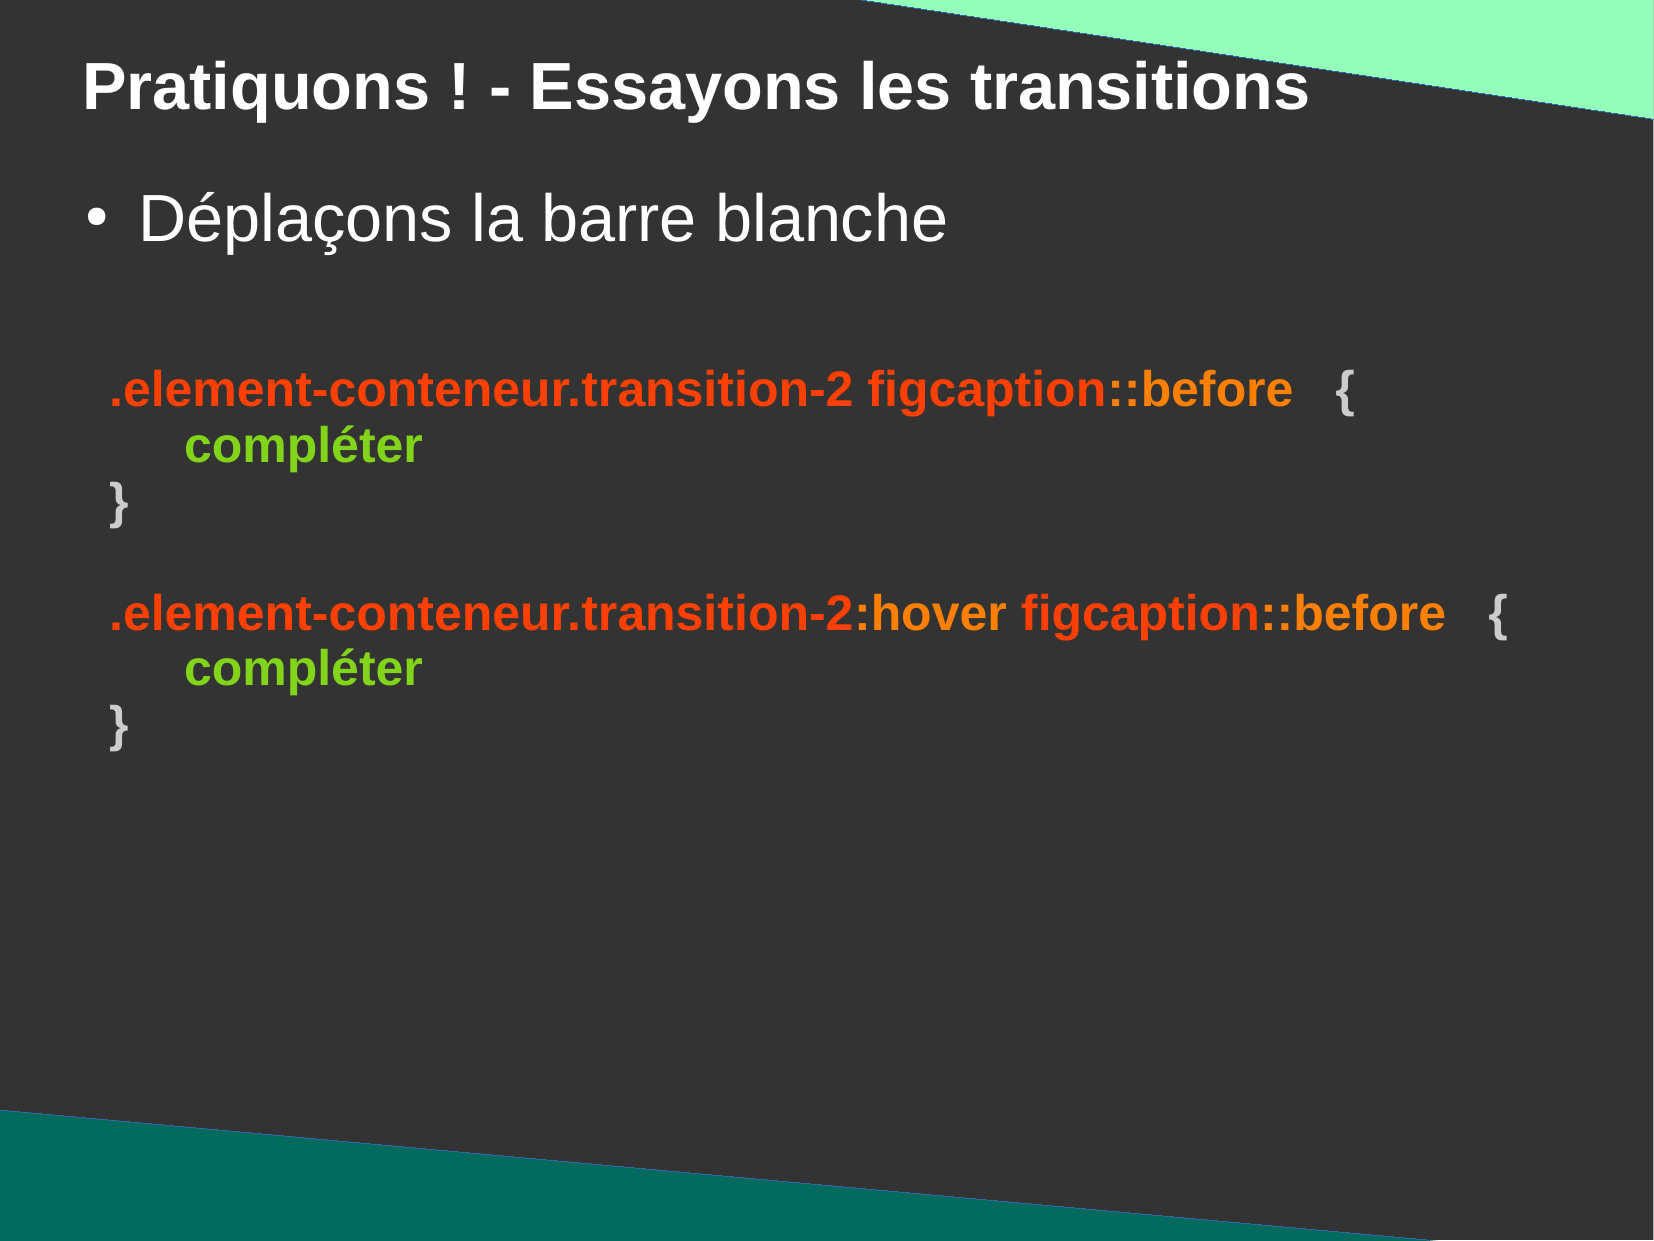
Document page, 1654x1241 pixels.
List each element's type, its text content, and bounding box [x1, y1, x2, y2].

text_box .element-conteneur.transition-2 figcaption::before { compléter } .element-conteneur.transition-2:hover figcaption::before { compléter } [94, 354, 1560, 816]
title Pratiquons ! - Essayons les transitions [82, 49, 1630, 199]
text_box [861, 0, 1654, 120]
list Déplaçons la barre blanche [67, 180, 1607, 461]
